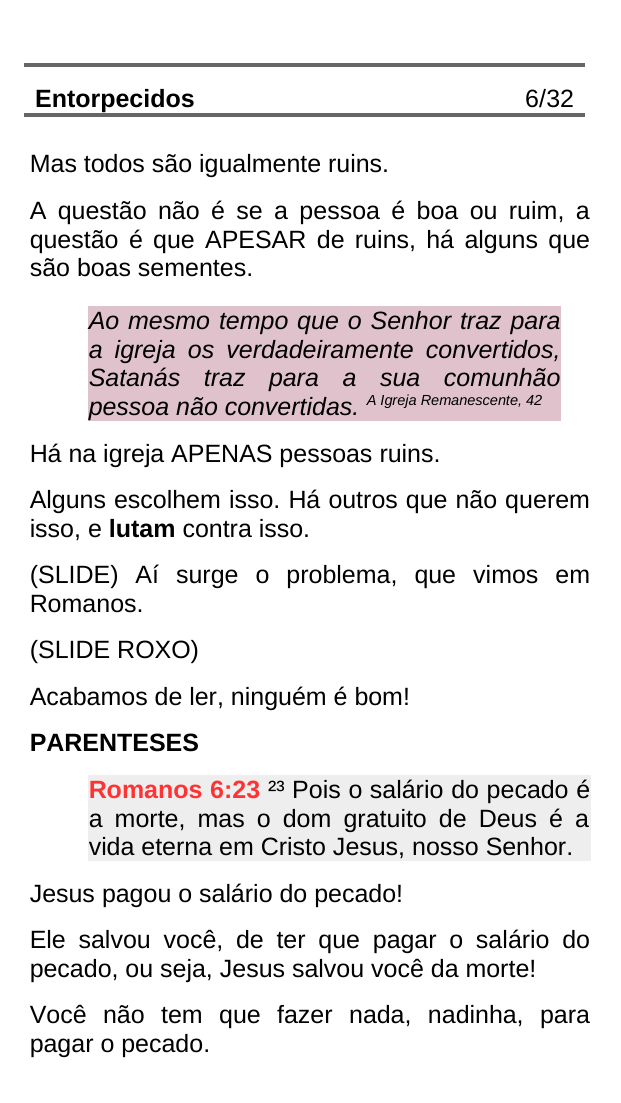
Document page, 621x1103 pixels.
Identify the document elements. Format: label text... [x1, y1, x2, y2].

text PARENTESES [29, 728, 591, 757]
text Ao mesmo tempo que o Senhor traz para a igreja os verdadeiramente convertidos, Satanás traz para a sua comunhão pessoa não convertidas. A Igreja Remanescente, 42 [88, 306, 561, 421]
text Você não tem que fazer nada, nadinha, para pagar o pecado. [29, 1000, 591, 1058]
text Ele salvou você, de ter que pagar o salário do pecado, ou seja, Jesus salvou você da morte! [29, 925, 591, 983]
text Mas todos são igualmente ruins. [29, 149, 591, 178]
text Alguns escolhem isso. Há outros que não querem isso, e lutam contra isso. [29, 485, 591, 542]
text Há na igreja APENAS pessoas ruins. [29, 438, 591, 467]
text (SLIDE ROXO) [29, 635, 591, 664]
text Jesus pagou o salário do pecado! [29, 879, 591, 907]
text Acabamos de ler, ninguém é bom! [29, 682, 591, 711]
text A questão não é se a pessoa é boa ou ruim, a questão é que APESAR de ruins, há alguns que são boas sementes. [29, 196, 591, 282]
list Romanos 6:23 ²³ Pois o salário do pecado é a morte, mas o dom gratuito de Deus é a vida eterna em Cristo Jesus, nosso Senhor. [88, 775, 591, 861]
text (SLIDE) Aí surge o problema, que vimos em Romanos. [29, 560, 591, 618]
